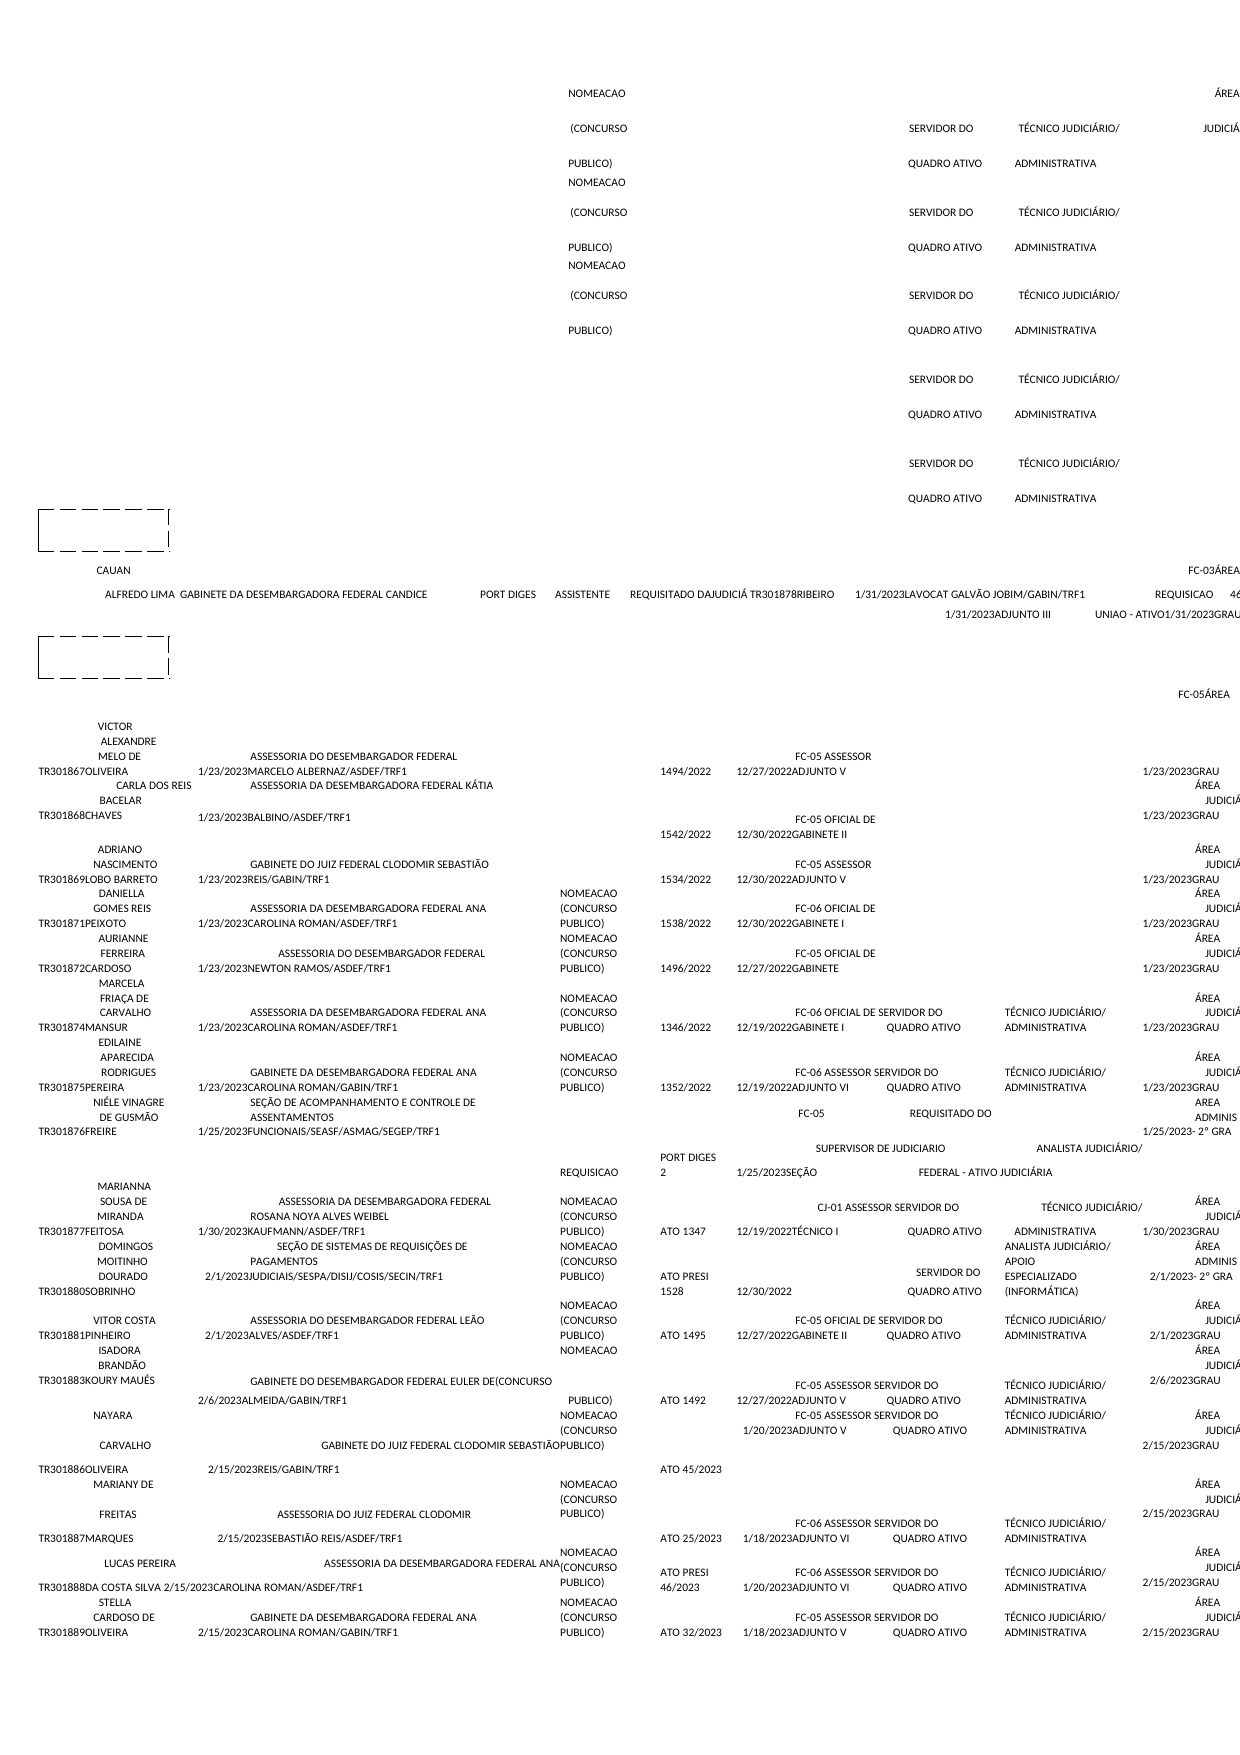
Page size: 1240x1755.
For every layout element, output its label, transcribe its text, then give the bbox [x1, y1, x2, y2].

table_cell ÁREA JUDICIÁ 2/15/2023GRAU [1143, 1477, 1240, 1546]
table_cell MARIANNA SOUSA DE MIRANDA TR301877FEITOSA [38, 1180, 198, 1239]
table_cell NOMEACAO (CONCURSO PUBLICO) [560, 1595, 660, 1640]
table_cell ASSESSORIA DA DESEMBARGADORA FEDERAL ANA 1/23/2023CAROLINA ROMAN/ASDEF/TRF1 [198, 976, 560, 1035]
table_cell TÉCNICO JUDICIÁRIO/ ADMINISTRATIVA [1005, 1595, 1142, 1640]
table_cell VITOR COSTA TR301881PINHEIRO [38, 1299, 198, 1343]
table_cell NOMEACAO (CONCURSO PUBLICO) [560, 1035, 660, 1095]
table_header NOMEACAO (CONCURSO PUBLICO) [560, 1408, 660, 1477]
table_header TÉCNICO JUDICIÁRIO/ ADMINISTRATIVA [1005, 1408, 1142, 1477]
table_cell GABINETE DA DESEMBARGADORA FEDERAL ANA 2/15/2023CAROLINA ROMAN/GABIN/TRF1 [198, 1595, 560, 1640]
table_cell FC-05 OFICIAL DE SERVIDOR DO 12/27/2022GABINETE II QUADRO ATIVO [736, 1299, 1004, 1343]
table_cell PORT DIGES 2 [660, 1095, 736, 1180]
table_cell TÉCNICO JUDICIÁRIO/ ADMINISTRATIVA [1005, 1477, 1142, 1546]
table_cell [1005, 842, 1142, 887]
table_cell NOMEACAO (CONCURSO PUBLICO) [560, 1477, 660, 1546]
table_cell ATO PRESI 46/2023 [660, 1546, 736, 1595]
table_cell MARIANY DE FREITAS ASSESSORIA DO JUIZ FEDERAL CLODOMIR TR301887MARQUES 2/15/2023SEBASTIÃO REIS/ASDEF/TRF1 [38, 1477, 560, 1546]
table_cell AREA ADMINIS 1/25/2023- 2º GRA [1143, 1095, 1240, 1180]
table_cell NOMEACAO (CONCURSO PUBLICO) [560, 1180, 660, 1239]
table_header [39, 509, 169, 551]
table_cell ÁREA JUDICIÁ 1/23/2023GRAU [1143, 1035, 1240, 1095]
table_cell CJ-01 ASSESSOR SERVIDOR DO TÉCNICO JUDICIÁRIO/ 12/19/2022TÉCNICO I QUADRO ATIVO ADMINISTRATIVA [736, 1180, 1142, 1239]
table_header ATO PRESI 1528 [660, 1239, 736, 1299]
table_cell ATO 1347 [660, 1180, 736, 1239]
table_cell 1346/2022 [660, 976, 736, 1035]
table_cell SEÇÃO DE ACOMPANHAMENTO E CONTROLE DE ASSENTAMENTOS 1/25/2023FUNCIONAIS/SEASF/ASMAG/SEGEP/TRF1 [198, 1095, 560, 1180]
table_header FC-05 ASSESSOR 12/27/2022ADJUNTO V [736, 719, 1004, 778]
table_cell 1534/2022 [660, 842, 736, 887]
table_cell 1496/2022 [660, 931, 736, 976]
table_cell GABINETE DO JUIZ FEDERAL CLODOMIR SEBASTIÃO 1/23/2023REIS/GABIN/TRF1 [198, 842, 560, 887]
table_cell FC-06 OFICIAL DE 12/30/2022GABINETE I [736, 887, 1004, 931]
table_header ÁREA ADMINIS 2/1/2023- 2º GRA [1143, 1239, 1240, 1299]
table_cell NOMEACAO (CONCURSO PUBLICO) [560, 931, 660, 976]
table_cell ÁREA JUDICIÁ 1/23/2023GRAU [1143, 842, 1240, 887]
table_header [1005, 719, 1142, 778]
table_cell FC-05 ASSESSOR SERVIDOR DO 12/27/2022ADJUNTO V QUADRO ATIVO [736, 1343, 1004, 1408]
text ALFREDO LIMA GABINETE DA DESEMBARGADORA FEDERAL CANDICE PORT DIGES ASSISTENTE REQUISITADO DAJUDICIÁ TR301878RIBEIRO 1/31/2023LAVOCAT GALVÃO JOBIM/GABIN/TRF1 REQUISICAO 46 1/31/2023ADJUNTO III UNIAO - ATIVO1/31/2023GRAU [38, 587, 1240, 621]
table_cell [1005, 931, 1142, 976]
table_cell ASSESSORIA DA DESEMBARGADORA FEDERAL KÁTIA [198, 779, 660, 811]
table_cell ASSESSORIA DO DESEMBARGADOR FEDERAL LEÃO 2/1/2023ALVES/ASDEF/TRF1 [198, 1299, 560, 1343]
table_header ANALISTA JUDICIÁRIO/ APOIO ESPECIALIZADO (INFORMÁTICA) [1005, 1239, 1142, 1299]
table_cell 1542/2022 [660, 779, 736, 842]
table_cell NIÉLE VINAGRE DE GUSMÃO TR301876FREIRE [38, 1095, 198, 1180]
subtitle FC-05ÁREA [38, 687, 1229, 701]
table_cell REQUISICAO [560, 1095, 660, 1180]
table_cell STELLA CARDOSO DE TR301889OLIVEIRA [38, 1595, 198, 1640]
table_cell TÉCNICO JUDICIÁRIO/ ADMINISTRATIVA [1005, 1343, 1142, 1408]
table_cell FC-05 ASSESSOR SERVIDOR DO 1/18/2023ADJUNTO V QUADRO ATIVO [736, 1595, 1004, 1640]
table_cell FC-05 ASSESSOR 12/30/2022ADJUNTO V [736, 842, 1004, 887]
table_header ÁREA JUDICIÁ 2/15/2023GRAU [1143, 1408, 1240, 1477]
table_cell ASSESSORIA DA DESEMBARGADORA FEDERAL ROSANA NOYA ALVES WEIBEL 1/30/2023KAUFMANN/ASDEF/TRF1 [198, 1180, 560, 1239]
table_cell [560, 842, 660, 887]
table_cell ASSESSORIA DO DESEMBARGADOR FEDERAL 1/23/2023NEWTON RAMOS/ASDEF/TRF1 [198, 931, 560, 976]
table_cell ÁREA JUDICIÁ 1/23/2023GRAU [1143, 779, 1240, 842]
table_cell ATO 32/2023 [660, 1595, 736, 1640]
table_cell NOMEACAO (CONCURSO PUBLICO) [560, 1546, 660, 1595]
table_cell ÁREA JUDICIÁ 2/15/2023GRAU [1143, 1595, 1240, 1640]
table_cell ÁREA JUDICIÁ 1/23/2023GRAU [1143, 887, 1240, 931]
table_cell NOMEACAO (CONCURSO PUBLICO) [560, 1299, 660, 1343]
table_header FC-05 ASSESSOR SERVIDOR DO 1/20/2023ADJUNTO V QUADRO ATIVO [736, 1408, 1004, 1477]
table_cell ADRIANO NASCIMENTO TR301869LOBO BARRETO [38, 842, 198, 887]
table_cell FC-06 OFICIAL DE SERVIDOR DO 12/19/2022GABINETE I QUADRO ATIVO [736, 976, 1004, 1035]
table_cell AURIANNE FERREIRA TR301872CARDOSO [38, 931, 198, 976]
table_cell FC-05 OFICIAL DE 12/30/2022GABINETE II [736, 779, 1004, 842]
table_cell DANIELLA GOMES REIS TR301871PEIXOTO [38, 887, 198, 931]
table_cell [198, 1343, 560, 1375]
table_cell ÁREA JUDICIÁ 1/23/2023GRAU [1143, 976, 1240, 1035]
table_header VICTOR ALEXANDRE MELO DE TR301867OLIVEIRA [38, 719, 198, 778]
table_cell LUCAS PEREIRA ASSESSORIA DA DESEMBARGADORA FEDERAL ANA TR301888DA COSTA SILVA 2/15/2023CAROLINA ROMAN/ASDEF/TRF1 [38, 1546, 560, 1595]
table_header 1/23/2023GRAU [1143, 719, 1240, 778]
table_cell ÁREA JUDICIÁ 1/23/2023GRAU [1143, 931, 1240, 976]
table_cell ISADORA BRANDÃO TR301883KOURY MAUÉS [38, 1343, 198, 1408]
table_header SEÇÃO DE SISTEMAS DE REQUISIÇÕES DE PAGAMENTOS 2/1/2023JUDICIAIS/SESPA/DISIJ/COSIS/SECIN/TRF1 [198, 1239, 560, 1299]
table_cell ASSESSORIA DA DESEMBARGADORA FEDERAL ANA 1/23/2023CAROLINA ROMAN/ASDEF/TRF1 [198, 887, 560, 931]
table_cell TÉCNICO JUDICIÁRIO/ ADMINISTRATIVA [1005, 1546, 1142, 1595]
table_header DOMINGOS MOITINHO DOURADO TR301880SOBRINHO [38, 1239, 198, 1299]
table_cell NOMEACAO (CONCURSO PUBLICO) [560, 887, 660, 931]
table_cell ÁREA JUDICIÁ 1/30/2023GRAU [1143, 1180, 1240, 1239]
table_cell ÁREA JUDICIÁ 2/6/2023GRAU [1143, 1343, 1240, 1408]
table_header NOMEACAO (CONCURSO PUBLICO) [560, 1239, 660, 1299]
table_cell GABINETE DA DESEMBARGADORA FEDERAL ANA 1/23/2023CAROLINA ROMAN/GABIN/TRF1 [198, 1035, 560, 1095]
text CAUAN FC-03ÁREA [38, 552, 1239, 580]
table_cell MARCELA FRIAÇA DE CARVALHO TR301874MANSUR [38, 976, 198, 1035]
table_cell ÁREA JUDICIÁ 2/1/2023GRAU [1143, 1299, 1240, 1343]
table_cell ATO 25/2023 [660, 1477, 736, 1546]
table_cell FC-06 ASSESSOR SERVIDOR DO 12/19/2022ADJUNTO VI QUADRO ATIVO [736, 1035, 1004, 1095]
table_cell 1/23/2023BALBINO/ASDEF/TRF1 [198, 811, 560, 842]
table_cell EDILAINE APARECIDA RODRIGUES TR301875PEREIRA [38, 1035, 198, 1095]
table_header ASSESSORIA DO DESEMBARGADOR FEDERAL 1/23/2023MARCELO ALBERNAZ/ASDEF/TRF1 [198, 719, 660, 778]
table_cell TÉCNICO JUDICIÁRIO/ ADMINISTRATIVA [1005, 976, 1142, 1035]
table_cell NOMEACAO [560, 1343, 660, 1375]
table_cell 1538/2022 [660, 887, 736, 931]
table_cell GABINETE DO DESEMBARGADOR FEDERAL EULER DE(CONCURSO 2/6/2023ALMEIDA/GABIN/TRF1 PUBLICO) [198, 1375, 660, 1408]
table_header [39, 636, 169, 678]
table_header SERVIDOR DO 12/30/2022 QUADRO ATIVO [736, 1239, 1004, 1299]
table_cell TÉCNICO JUDICIÁRIO/ ADMINISTRATIVA [1005, 1299, 1142, 1343]
table_cell [1005, 887, 1142, 931]
table_cell FC-06 ASSESSOR SERVIDOR DO 1/18/2023ADJUNTO VI QUADRO ATIVO [736, 1477, 1004, 1546]
table_cell [560, 811, 660, 842]
table_cell ATO 1492 [660, 1343, 736, 1408]
table_cell FC-06 ASSESSOR SERVIDOR DO 1/20/2023ADJUNTO VI QUADRO ATIVO [736, 1546, 1004, 1595]
table_cell FC-05 OFICIAL DE 12/27/2022GABINETE [736, 931, 1004, 976]
table_cell 1352/2022 [660, 1035, 736, 1095]
table_cell NOMEACAO (CONCURSO PUBLICO) [560, 976, 660, 1035]
table_header ATO 45/2023 [660, 1408, 736, 1477]
table_cell CARLA DOS REIS BACELAR TR301868CHAVES [38, 779, 198, 842]
table_cell FC-05 REQUISITADO DO SUPERVISOR DE JUDICIARIO ANALISTA JUDICIÁRIO/ 1/25/2023SEÇÃO FEDERAL - ATIVO JUDICIÁRIA [736, 1095, 1142, 1180]
table_cell TÉCNICO JUDICIÁRIO/ ADMINISTRATIVA [1005, 1035, 1142, 1095]
table_cell [1005, 779, 1142, 842]
table_cell ATO 1495 [660, 1299, 736, 1343]
table_header 1494/2022 [660, 719, 736, 778]
table_header NAYARA CARVALHO GABINETE DO JUIZ FEDERAL CLODOMIR SEBASTIÃO TR301886OLIVEIRA 2/15/2023REIS/GABIN/TRF1 [38, 1408, 560, 1477]
table_cell ÁREA JUDICIÁ 2/15/2023GRAU [1143, 1546, 1240, 1595]
